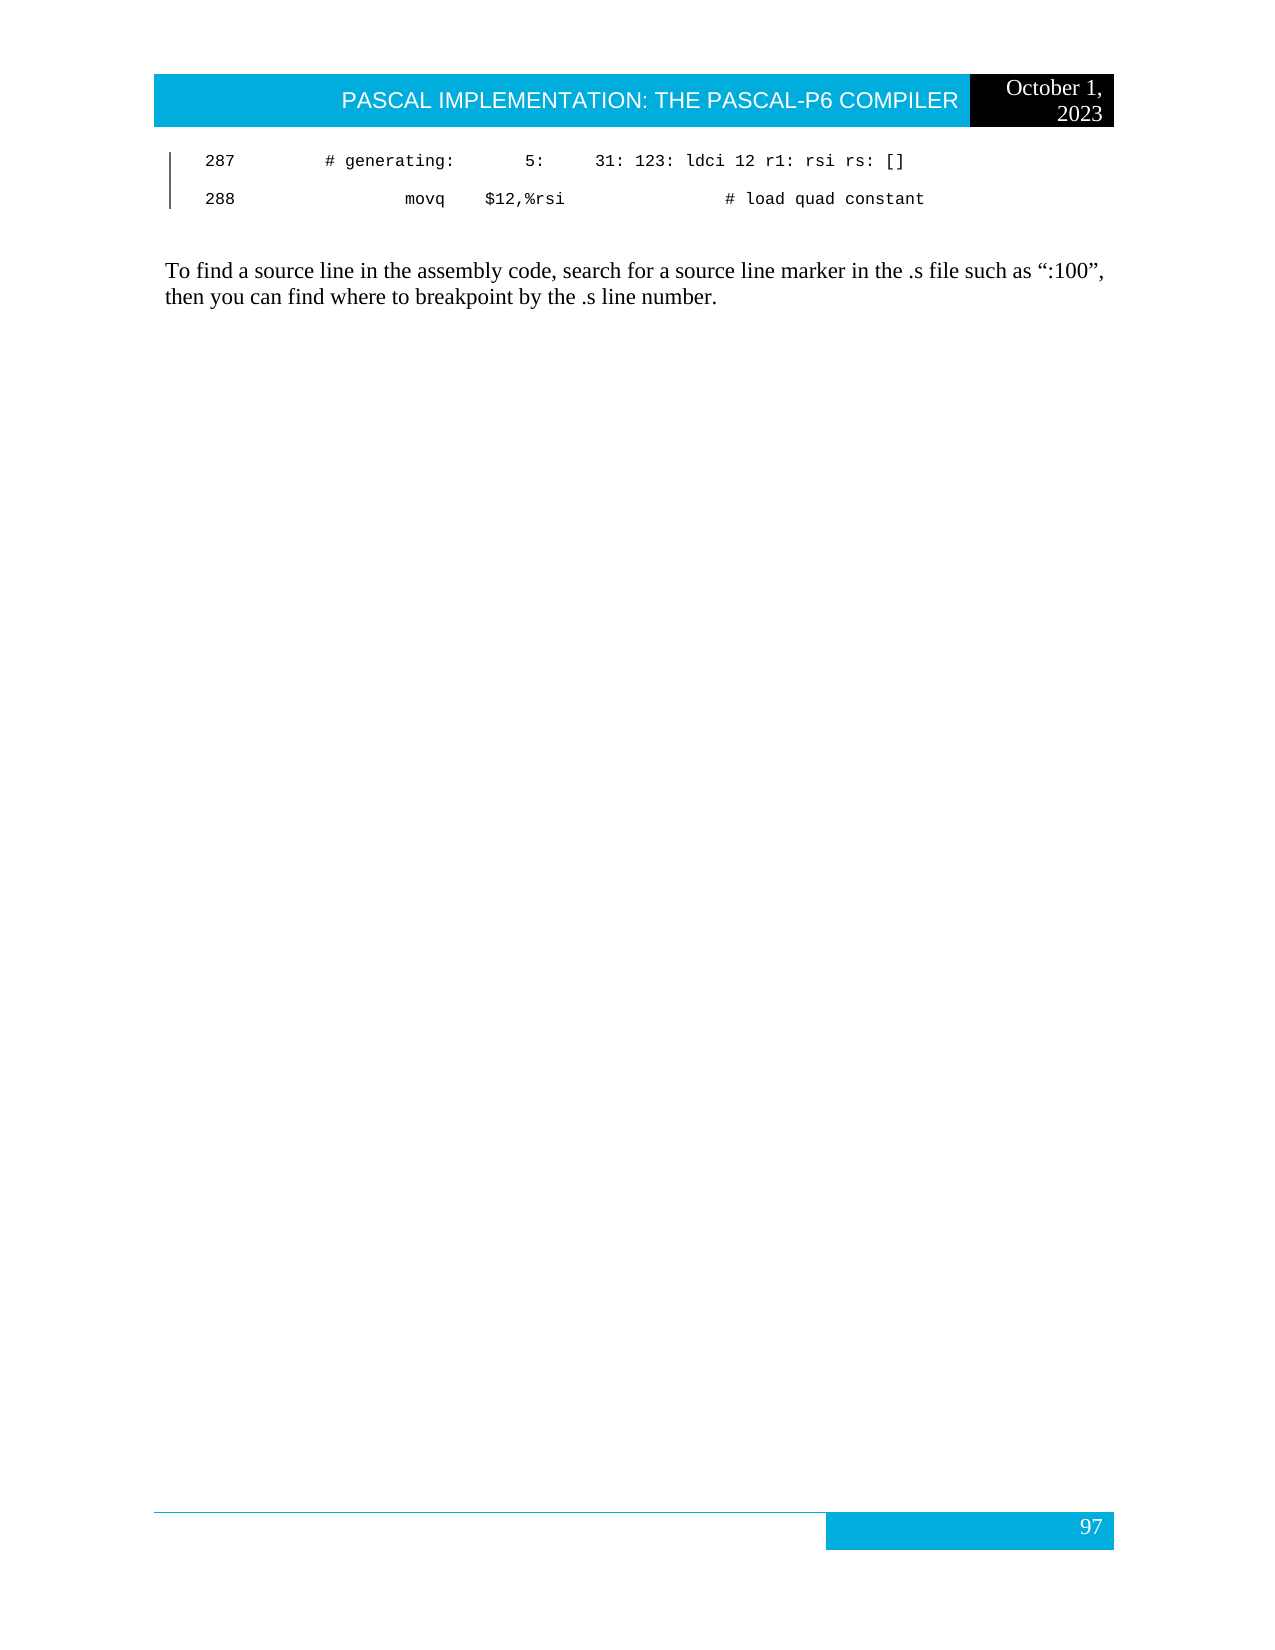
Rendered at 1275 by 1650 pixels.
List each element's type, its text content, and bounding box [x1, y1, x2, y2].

text │ 288 movq $12,%rsi # load quad constant [171, 191, 1125, 209]
text │ 287 # generating: 5: 31: 123: ldci 12 r1: rsi rs: [] │ [171, 153, 1125, 191]
text To find a source line in the assembly code, search for a source line marker in the .s file such as “:100”, then you can find where to breakpoint by the .s line number. [165, 257, 1125, 309]
